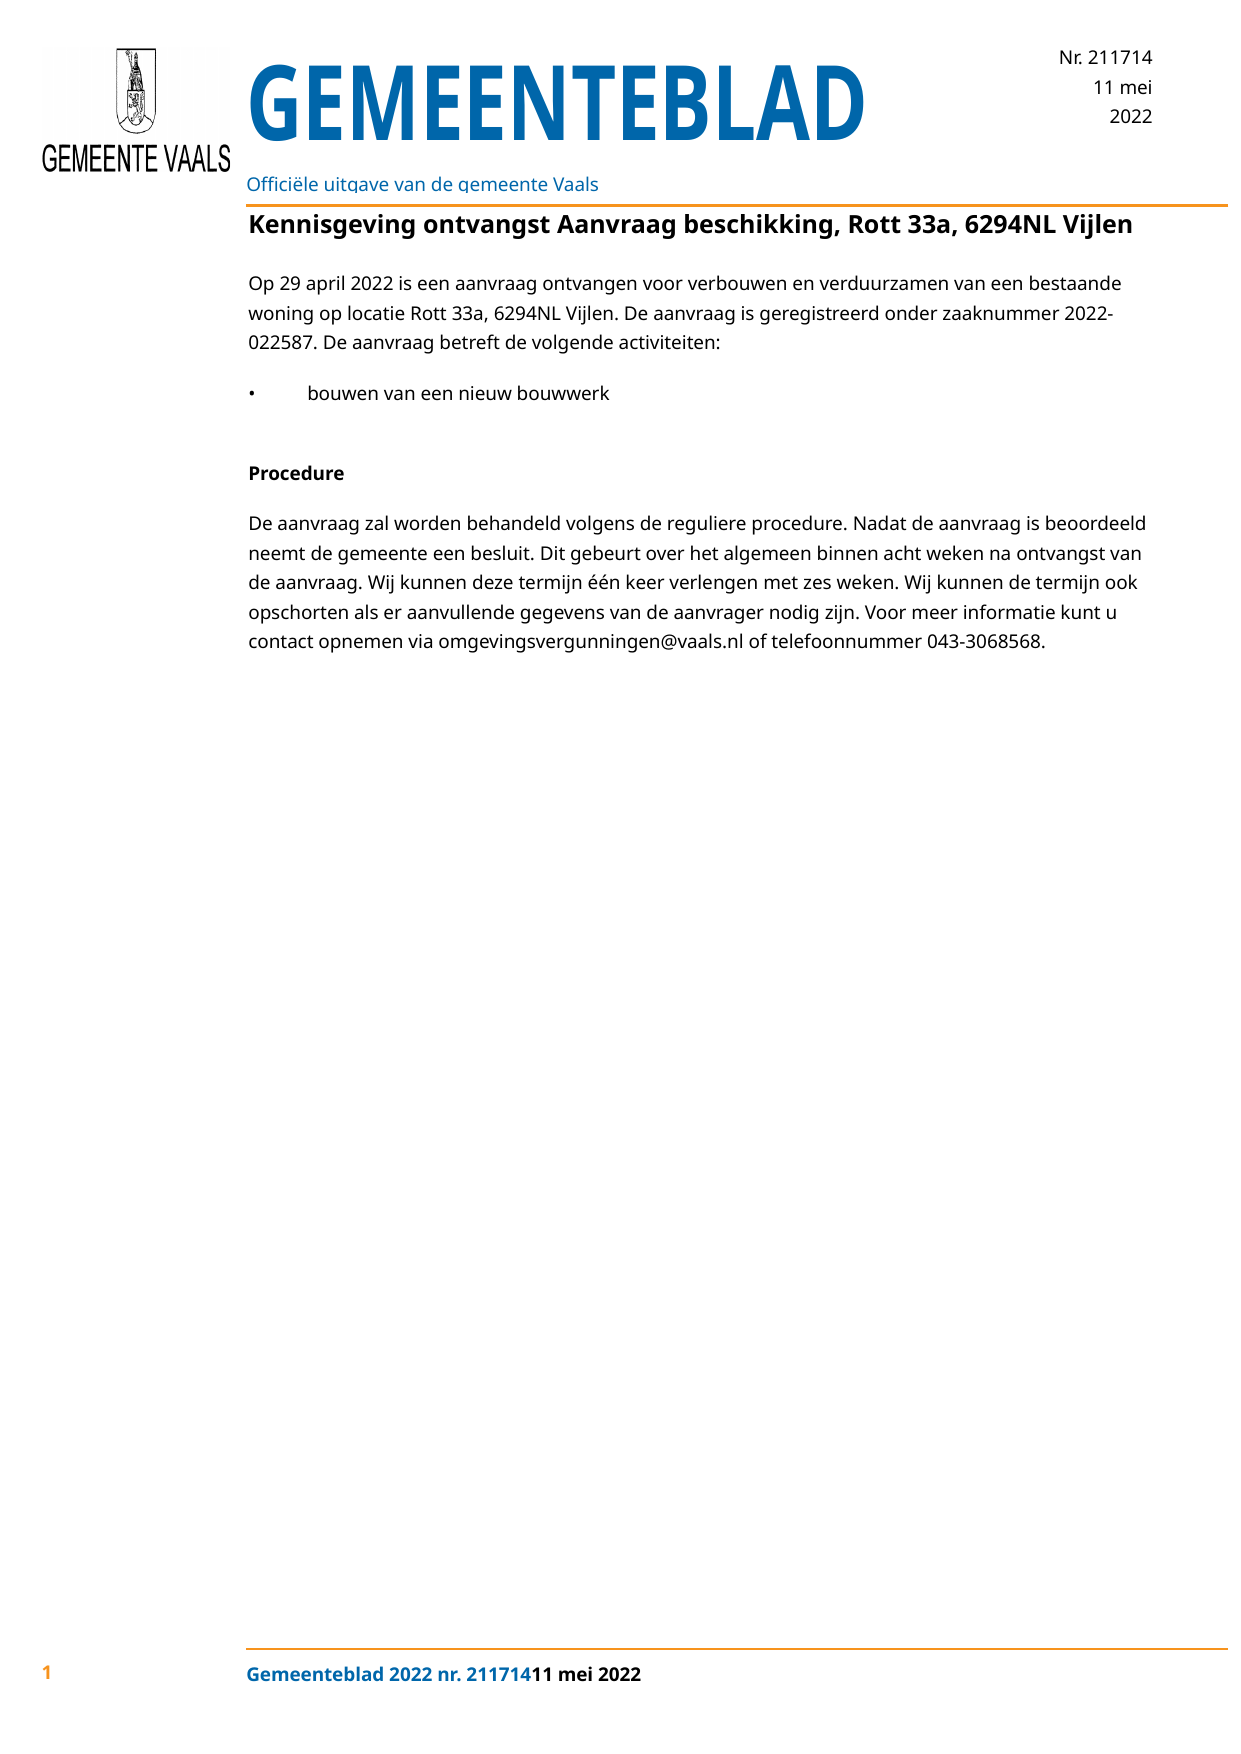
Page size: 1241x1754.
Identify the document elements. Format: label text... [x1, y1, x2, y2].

text De aanvraag zal worden behandeld volgens de reguliere procedure. Nadat de aanvraag is beoordeeld neemt de gemeente een besluit. Dit gebeurt over het algemeen binnen acht weken na ontvangst van de aanvraag. Wij kunnen deze termijn één keer verlengen met zes weken. Wij kunnen de termijn ook opschorten als er aanvullende gegevens van de aanvrager nodig zijn. Voor meer informatie kunt u contact opnemen via omgevingsvergunningen@vaals.nl of telefoonnummer 043-3068568. [248, 510, 1152, 654]
text Op 29 april 2022 is een aanvraag ontvangen voor verbouwen en verduurzamen van een bestaande woning op locatie Rott 33a, 6294NL Vijlen. De aanvraag is geregistreerd onder zaaknummer 2022-022587. De aanvraag betreft de volgende activiteiten: [248, 270, 1152, 355]
list bouwen van een nieuw bouwwerk [248, 380, 1152, 406]
text Kennisgeving ontvangst Aanvraag beschikking, Rott 33a, 6294NL Vijlen [248, 207, 1152, 241]
picture [41, 47, 231, 172]
text Procedure [248, 460, 1152, 486]
